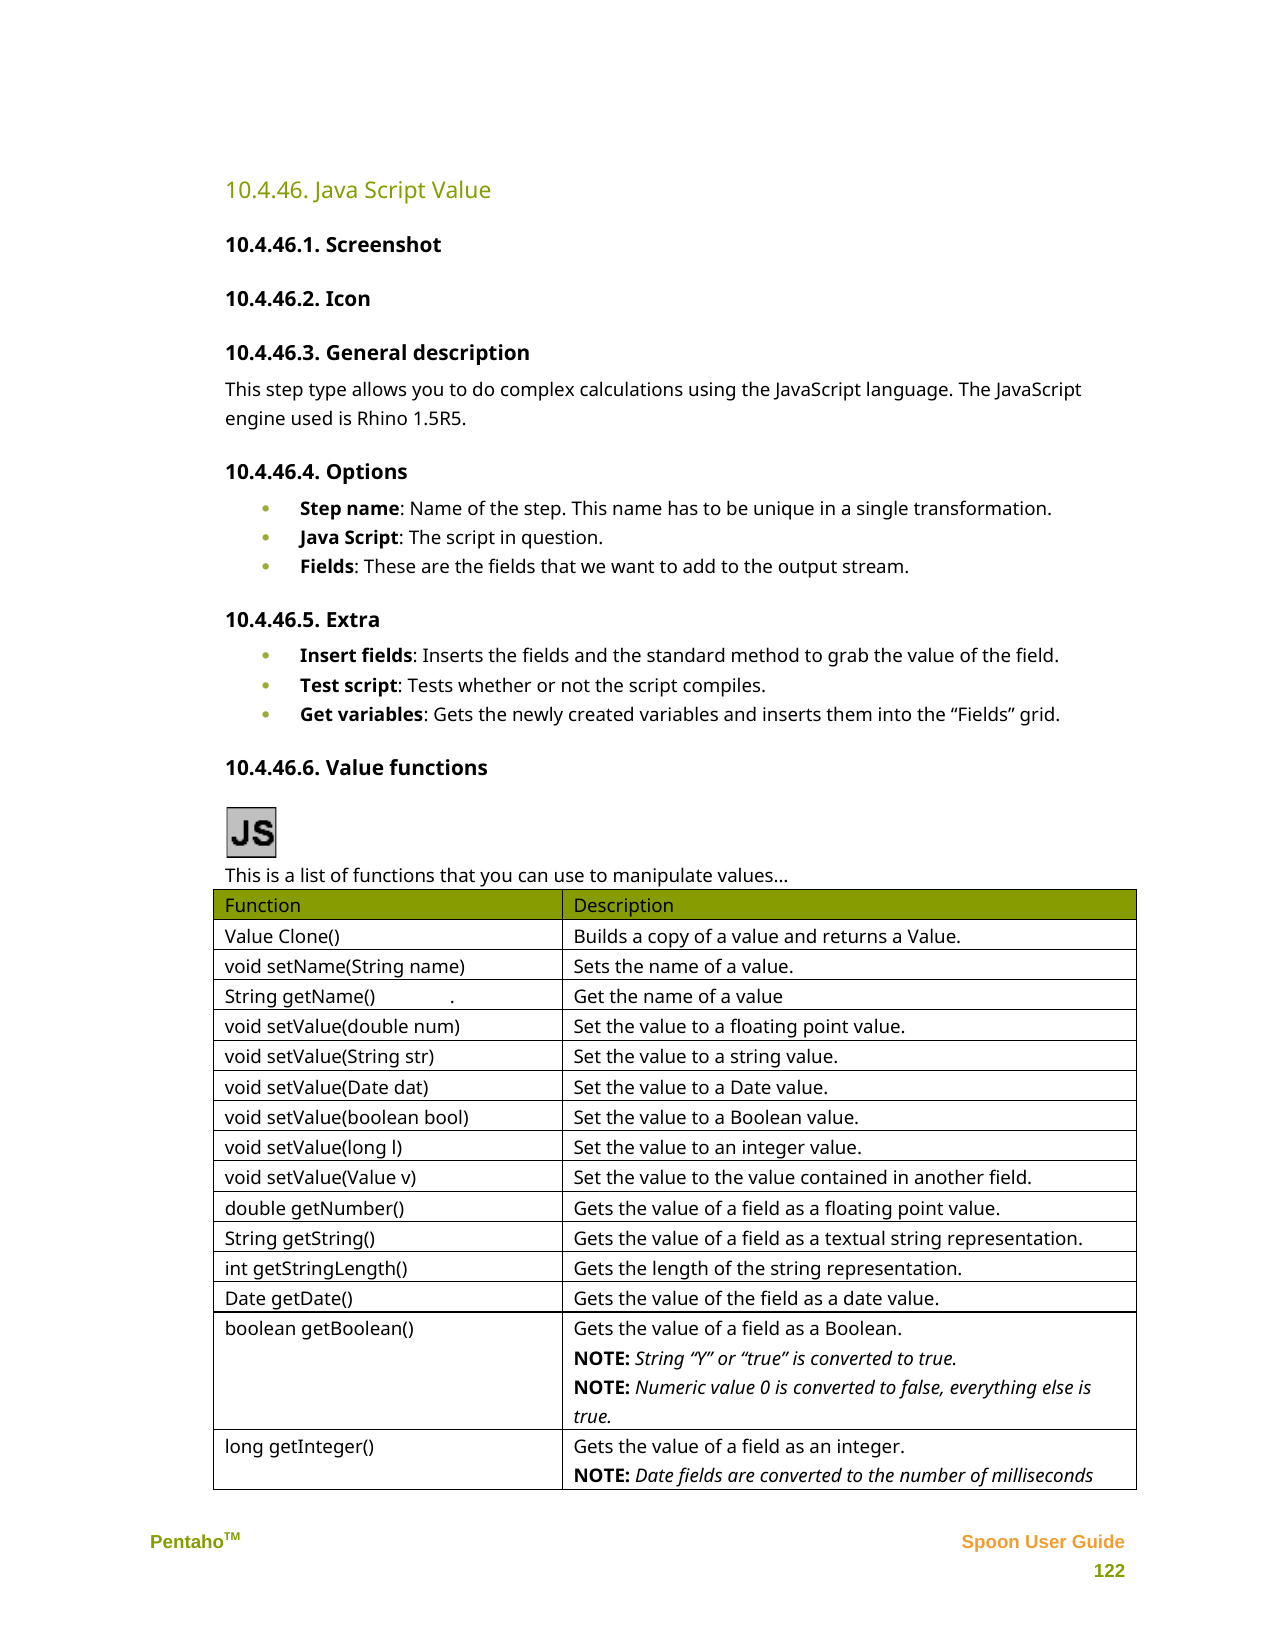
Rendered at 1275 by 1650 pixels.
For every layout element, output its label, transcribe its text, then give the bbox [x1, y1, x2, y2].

table_cell String getName() . [214, 980, 562, 1009]
table_cell void setValue(Value v) [214, 1161, 562, 1191]
table_cell double getNumber() [214, 1192, 562, 1221]
table_header Description [563, 890, 1136, 919]
text This step type allows you to do complex calculations using the JavaScript language. The JavaScript engine used is Rhino 1.5R5. [225, 373, 1125, 431]
table_cell int getStringLength() [214, 1252, 562, 1281]
table_cell Set the value to a Boolean value. [563, 1101, 1136, 1130]
subtitle 10.4.46.4. Options [225, 456, 1125, 485]
subtitle 10.4.46.2. Icon [225, 283, 1125, 312]
table_cell void setValue(Date dat) [214, 1071, 562, 1100]
table_cell Value Clone() [214, 920, 562, 949]
table_cell void setValue(long l) [214, 1131, 562, 1160]
table_cell Sets the name of a value. [563, 950, 1136, 979]
table_cell Builds a copy of a value and returns a Value. [563, 920, 1136, 949]
table_cell void setValue(String str) [214, 1041, 562, 1070]
table_cell Set the value to a floating point value. [563, 1010, 1136, 1039]
table_cell Date getDate() [214, 1282, 562, 1311]
table_cell Gets the length of the string representation. [563, 1252, 1136, 1281]
table_cell Get the name of a value [563, 980, 1136, 1009]
table_cell Gets the value of the field as a date value. [563, 1282, 1136, 1311]
table_cell Gets the value of a field as a floating point value. [563, 1192, 1136, 1221]
table_cell Set the value to a string value. [563, 1041, 1136, 1070]
table_cell Set the value to a Date value. [563, 1071, 1136, 1100]
subtitle 10.4.46.5. Extra [225, 604, 1125, 633]
table_cell Set the value to an integer value. [563, 1131, 1136, 1160]
list Step name: Name of the step. This name has to be unique in a single transformation. [262, 492, 1125, 521]
table_cell Gets the value of a field as an integer. NOTE: Date fields are converted to the number of milliseconds [563, 1430, 1136, 1488]
text This is a list of functions that you can use to manipulate values… [225, 862, 1125, 888]
list Test script: Tests whether or not the script compiles. [262, 669, 1125, 698]
table_cell long getInteger() [214, 1430, 562, 1488]
list Java Script: The script in question. [262, 521, 1125, 550]
table_cell Gets the value of a field as a Boolean. NOTE: String “Y” or “true” is converted to true. NOTE: Numeric value 0 is converted to false, everything else is true. [563, 1313, 1136, 1429]
table_cell Gets the value of a field as a textual string representation. [563, 1222, 1136, 1251]
subtitle 10.4.46.1. Screenshot [225, 229, 1125, 258]
table_cell Set the value to the value contained in another field. [563, 1161, 1136, 1191]
table_cell void setName(String name) [214, 950, 562, 979]
list Insert fields: Inserts the fields and the standard method to grab the value of the field. [262, 639, 1125, 669]
subtitle 10.4.46.6. Value functions [225, 752, 1125, 781]
subtitle 10.4.46. Java Script Value [225, 175, 1125, 204]
table_cell String getString() [214, 1222, 562, 1251]
table_cell void setValue(double num) [214, 1010, 562, 1039]
table_cell void setValue(boolean bool) [214, 1101, 562, 1130]
list Fields: These are the fields that we want to add to the output stream. [262, 550, 1125, 579]
subtitle 10.4.46.3. General description [225, 337, 1125, 367]
table_cell boolean getBoolean() [214, 1313, 562, 1429]
picture [226, 807, 277, 858]
list Get variables: Gets the newly created variables and inserts them into the “Fields” grid. [262, 698, 1125, 727]
table_header Function [214, 890, 562, 919]
